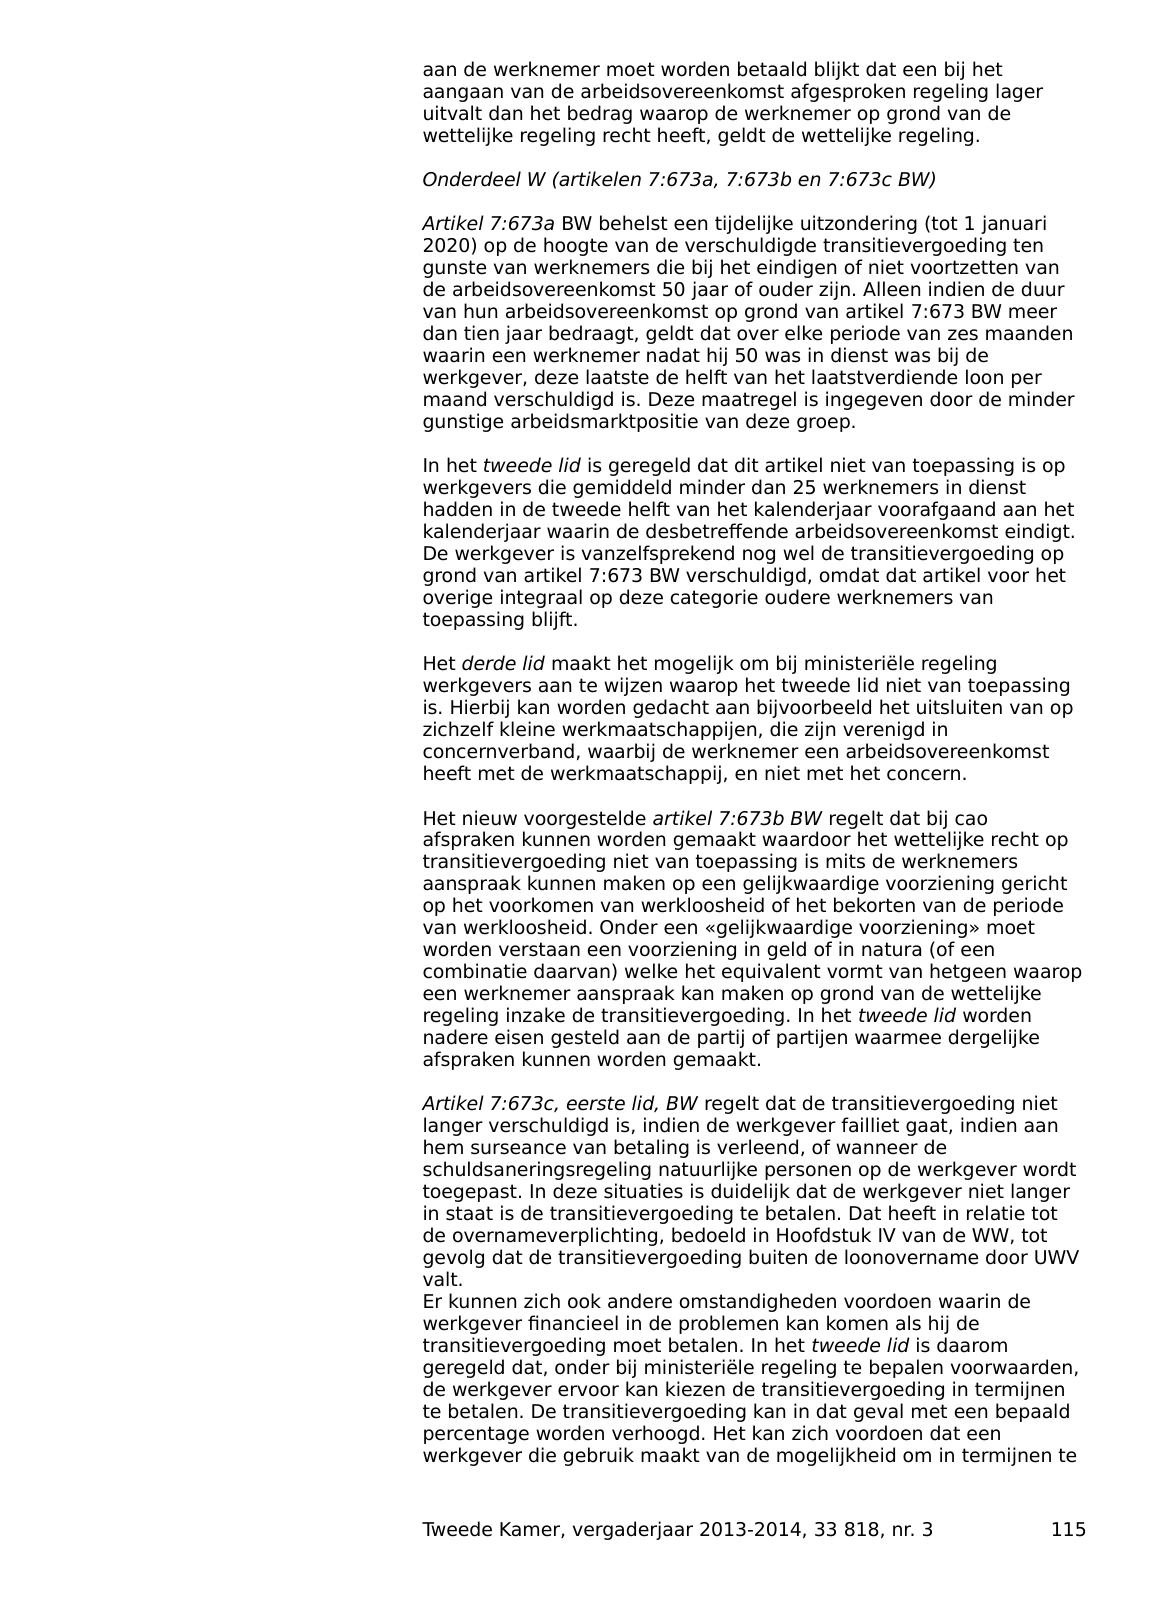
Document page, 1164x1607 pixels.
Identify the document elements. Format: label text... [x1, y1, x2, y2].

text In het tweede lid is geregeld dat dit artikel niet van toepassing is op werkgevers die gemiddeld minder dan 25 werknemers in dienst hadden in de tweede helft van het kalenderjaar voorafgaand aan het kalenderjaar waarin de desbetreffende arbeidsovereenkomst eindigt. De werkgever is vanzelfsprekend nog wel de transitievergoeding op grond van artikel 7:673 BW verschuldigd, omdat dat artikel voor het overige integraal op deze categorie oudere werknemers van toepassing blijft. [422, 455, 1087, 631]
subtitle Onderdeel W (artikelen 7:673a, 7:673b en 7:673c BW) [422, 169, 1087, 191]
text Artikel 7:673a BW behelst een tijdelijke uitzondering (tot 1 januari 2020) op de hoogte van de verschuldigde transitievergoeding ten gunste van werknemers die bij het eindigen of niet voortzetten van de arbeidsovereenkomst 50 jaar of ouder zijn. Alleen indien de duur van hun arbeidsovereenkomst op grond van artikel 7:673 BW meer dan tien jaar bedraagt, geldt dat over elke periode van zes maanden waarin een werknemer nadat hij 50 was in dienst was bij de werkgever, deze laatste de helft van het laatstverdiende loon per maand verschuldigd is. Deze maatregel is ingegeven door de minder gunstige arbeidsmarktpositie van deze groep. [422, 213, 1087, 433]
text Er kunnen zich ook andere omstandigheden voordoen waarin de werkgever financieel in de problemen kan komen als hij de transitievergoeding moet betalen. In het tweede lid is daarom geregeld dat, onder bij ministeriële regeling te bepalen voorwaarden, de werkgever ervoor kan kiezen de transitievergoeding in termijnen te betalen. De transitievergoeding kan in dat geval met een bepaald percentage worden verhoogd. Het kan zich voordoen dat een werkgever die gebruik maakt van de mogelijkheid om in termijnen te [422, 1291, 1087, 1467]
text aan de werknemer moet worden betaald blijkt dat een bij het aangaan van de arbeidsovereenkomst afgesproken regeling lager uitvalt dan het bedrag waarop de werknemer op grond van de wettelijke regeling recht heeft, geldt de wettelijke regeling. [422, 59, 1087, 147]
text Het derde lid maakt het mogelijk om bij ministeriële regeling werkgevers aan te wijzen waarop het tweede lid niet van toepassing is. Hierbij kan worden gedacht aan bijvoorbeeld het uitsluiten van op zichzelf kleine werkmaatschappijen, die zijn verenigd in concernverband, waarbij de werknemer een arbeidsovereenkomst heeft met de werkmaatschappij, en niet met het concern. [422, 653, 1087, 785]
text Artikel 7:673c, eerste lid, BW regelt dat de transitievergoeding niet langer verschuldigd is, indien de werkgever failliet gaat, indien aan hem surseance van betaling is verleend, of wanneer de schuldsaneringsregeling natuurlijke personen op de werkgever wordt toegepast. In deze situaties is duidelijk dat de werkgever niet langer in staat is de transitievergoeding te betalen. Dat heeft in relatie tot de overnameverplichting, bedoeld in Hoofdstuk IV van de WW, tot gevolg dat de transitievergoeding buiten de loonovername door UWV valt. [422, 1093, 1087, 1291]
text Het nieuw voorgestelde artikel 7:673b BW regelt dat bij cao afspraken kunnen worden gemaakt waardoor het wettelijke recht op transitievergoeding niet van toepassing is mits de werknemers aanspraak kunnen maken op een gelijkwaardige voorziening gericht op het voorkomen van werkloosheid of het bekorten van de periode van werkloosheid. Onder een «gelijkwaardige voorziening» moet worden verstaan een voorziening in geld of in natura (of een combinatie daarvan) welke het equivalent vormt van hetgeen waarop een werknemer aanspraak kan maken op grond van de wettelijke regeling inzake de transitievergoeding. In het tweede lid worden nadere eisen gesteld aan de partij of partijen waarmee dergelijke afspraken kunnen worden gemaakt. [422, 807, 1087, 1071]
